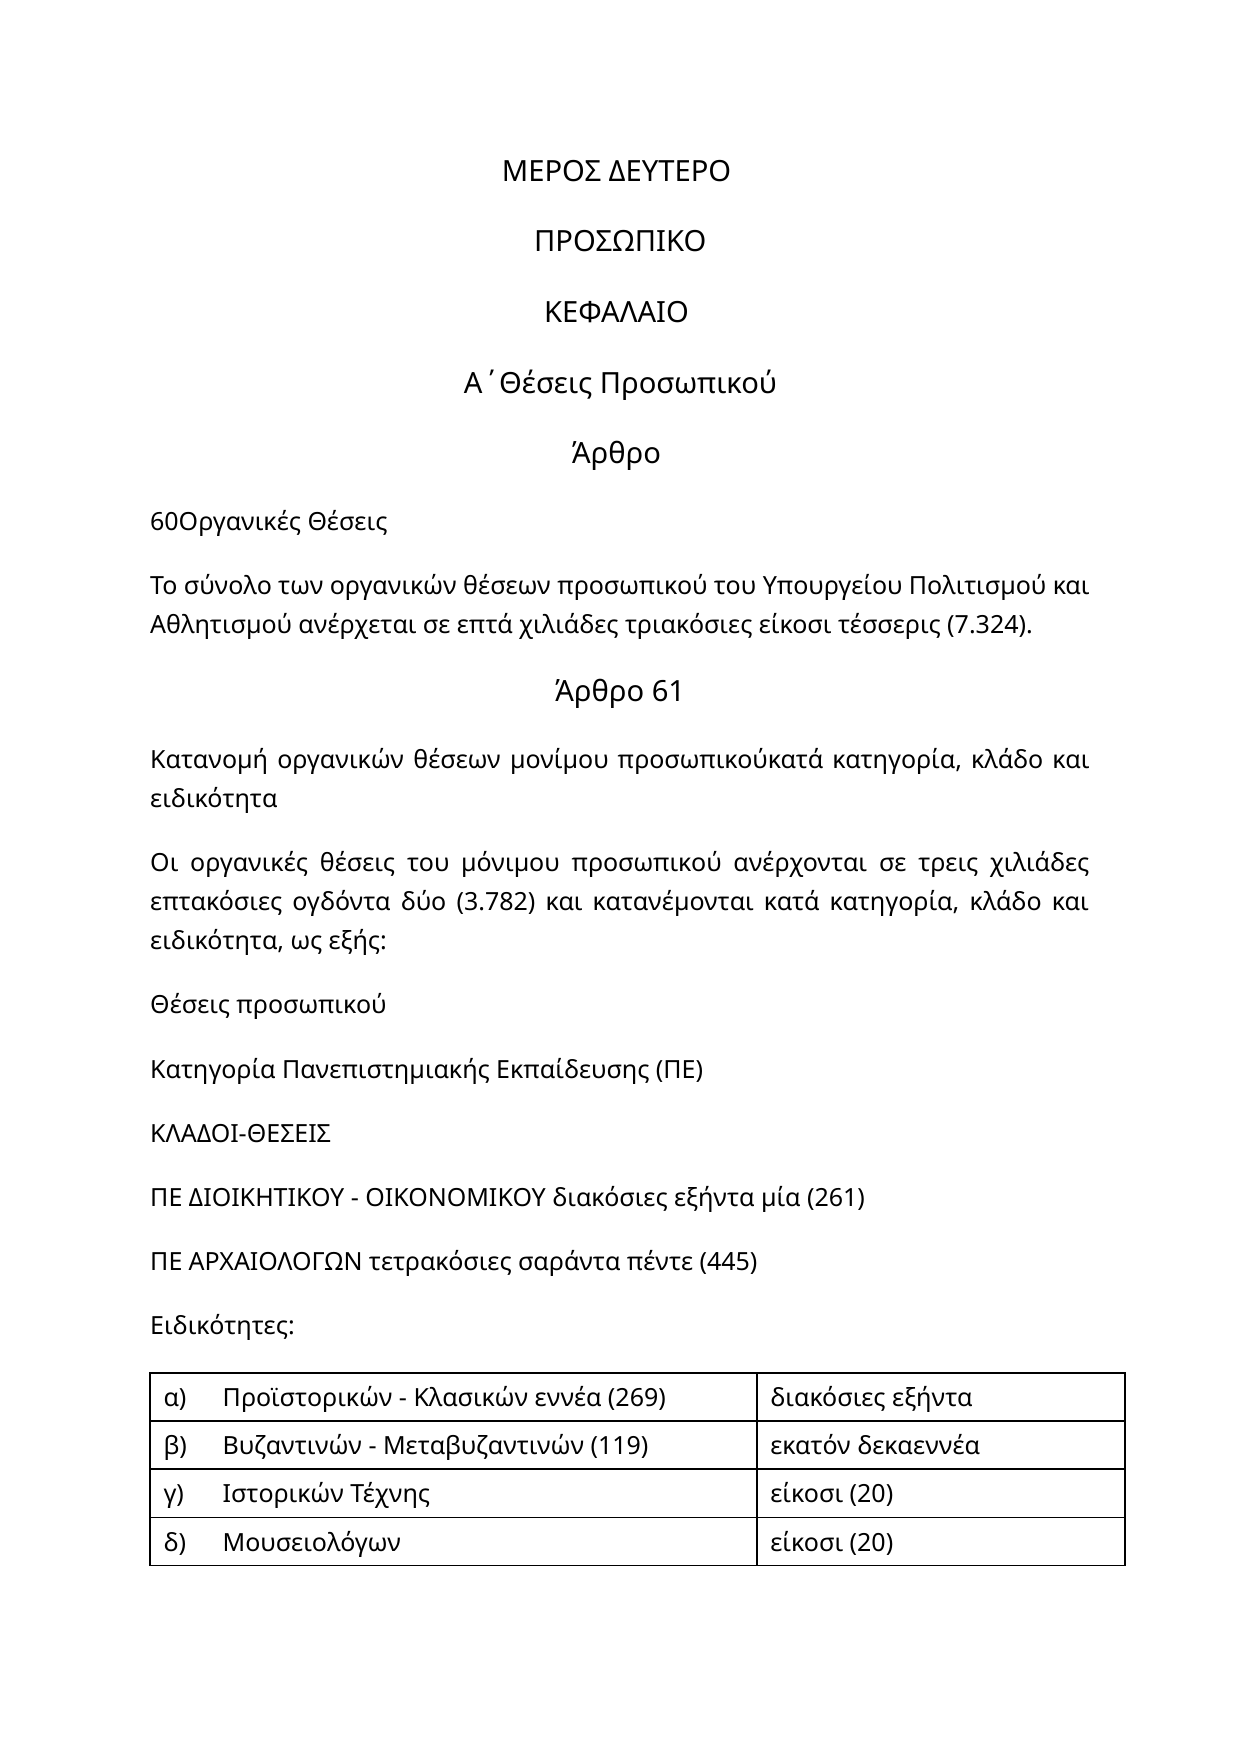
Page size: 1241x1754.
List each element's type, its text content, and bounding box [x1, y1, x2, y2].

subtitle ΚΕΦΑΛΑΙΟ [150, 291, 1090, 331]
text Ειδικότητες: [150, 1308, 1090, 1342]
subtitle Άρθρο [150, 432, 1090, 472]
table_cell β) Βυζαντινών - Μεταβυζαντινών (119) [151, 1422, 756, 1468]
text ΚΛΑΔΟΙ-ΘΕΣΕΙΣ [150, 1115, 1090, 1149]
subtitle Άρθρο 61 [150, 671, 1090, 710]
subtitle ΜΕΡΟΣ ΔΕΥΤΕΡΟ [150, 150, 1090, 190]
text Οι οργανικές θέσεις του μόνιμου προσωπικού ανέρχονται σε τρεις χιλιάδες επτακόσιες ογδόντα δύο (3.782) και κατανέμονται κατά κατηγορία, κλάδο και ειδικότητα, ως εξής: [150, 844, 1090, 957]
table_cell δ) Μουσειολόγων [151, 1518, 756, 1564]
text Κατηγορία Πανεπιστημιακής Εκπαίδευσης (ΠΕ) [150, 1051, 1090, 1085]
text ΠΕ ΑΡΧΑΙΟΛΟΓΩΝ τετρακόσιες σαράντα πέντε (445) [150, 1244, 1090, 1278]
text Κατανομή οργανικών θέσεων μονίμου προσωπικούκατά κατηγορία, κλάδο και ειδικότητα [150, 741, 1090, 814]
table_cell εκατόν δεκαεννέα [758, 1422, 1124, 1468]
table_cell είκοσι (20) [758, 1470, 1124, 1516]
text 60Οργανικές Θέσεις [150, 503, 1090, 537]
table_cell είκοσι (20) [758, 1518, 1124, 1564]
subtitle Α΄Θέσεις Προσωπικού [150, 362, 1090, 402]
table_cell γ) Ιστορικών Τέχνης [151, 1470, 756, 1516]
table_header α) Προϊστορικών - Κλασικών εννέα (269) [151, 1374, 756, 1420]
table_header διακόσιες εξήντα [758, 1374, 1124, 1420]
subtitle ΠΡΟΣΩΠΙΚΟ [150, 221, 1090, 260]
text Το σύνολο των οργανικών θέσεων προσωπικού του Υπουργείου Πολιτισμού και Αθλητισμού ανέρχεται σε επτά χιλιάδες τριακόσιες είκοσι τέσσερις (7.324). [150, 567, 1090, 641]
text ΠΕ ΔΙΟΙΚΗΤΙΚΟΥ - ΟΙΚΟΝΟΜΙΚΟΥ διακόσιες εξήντα μία (261) [150, 1179, 1090, 1214]
text Θέσεις προσωπικού [150, 987, 1090, 1021]
